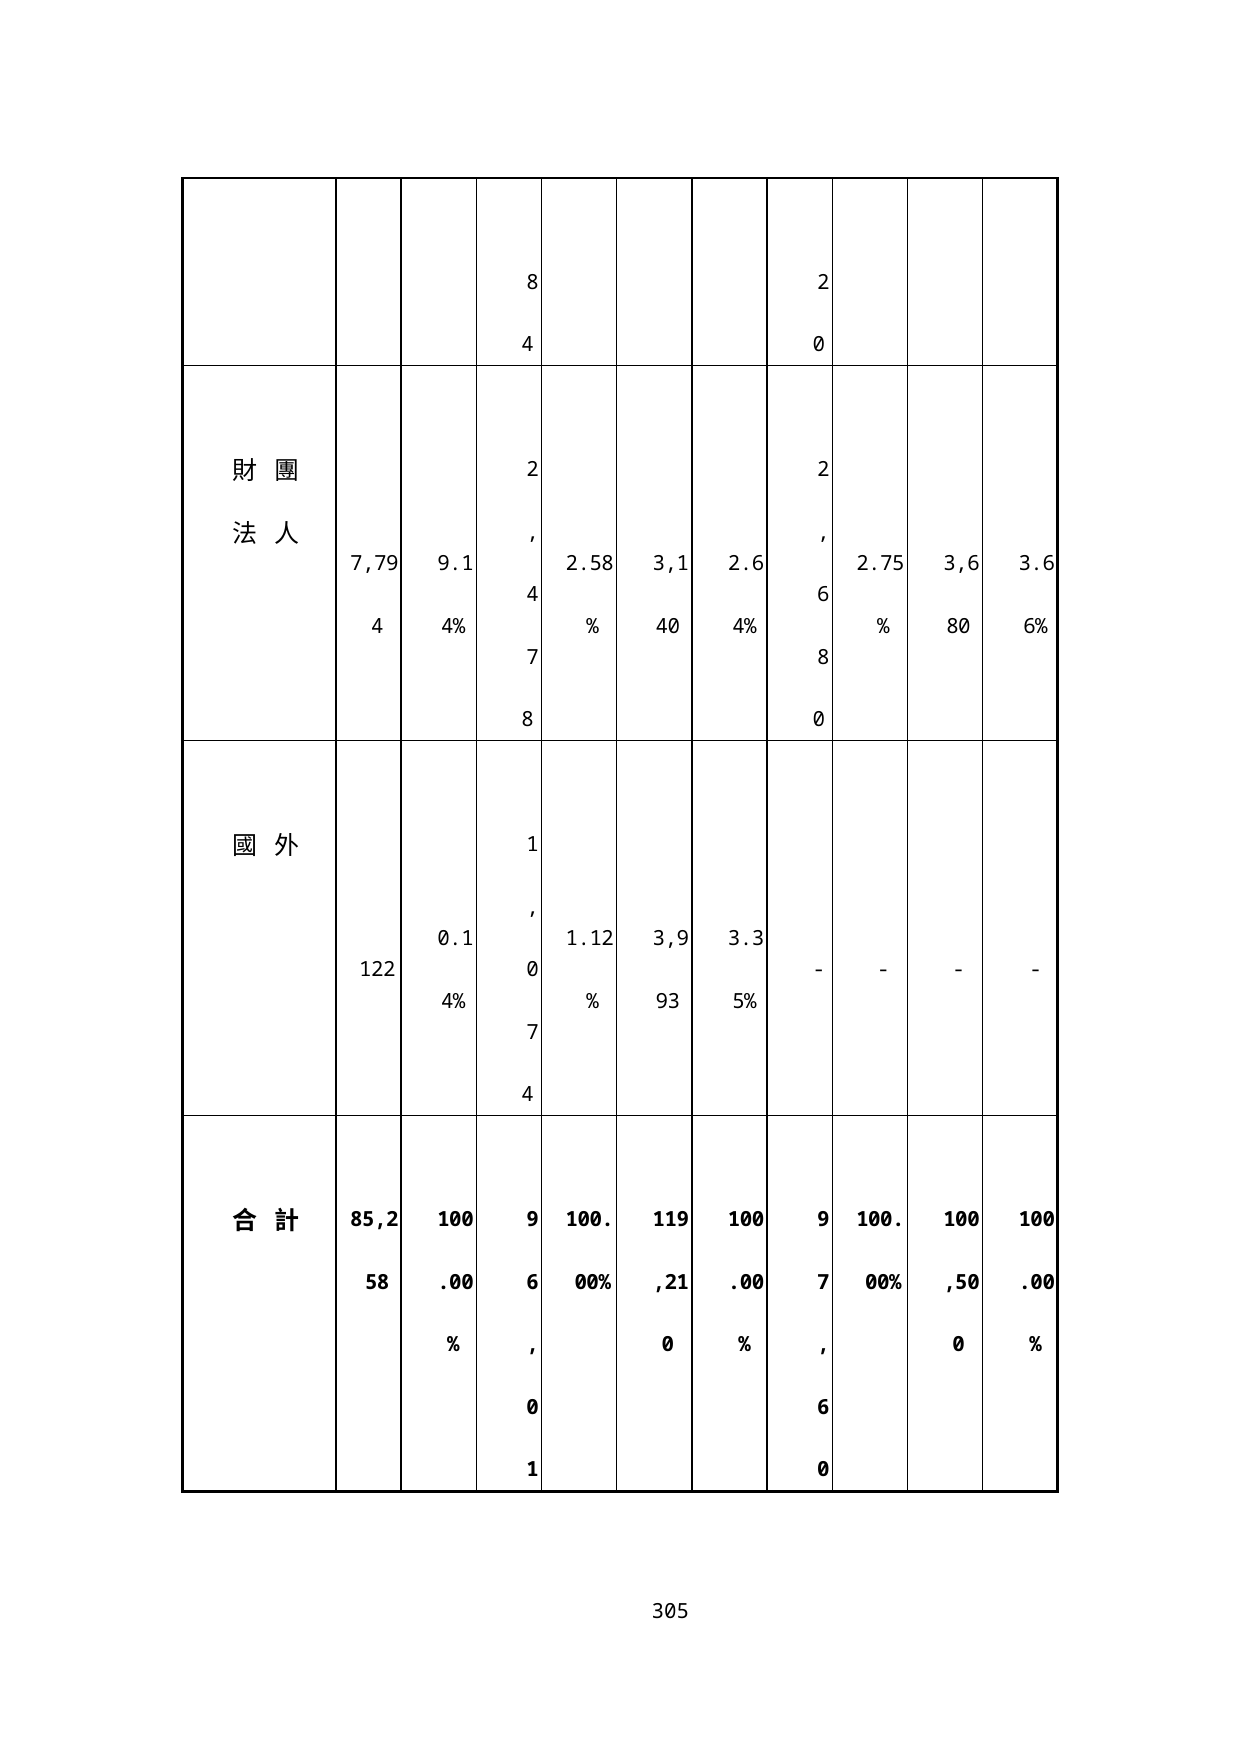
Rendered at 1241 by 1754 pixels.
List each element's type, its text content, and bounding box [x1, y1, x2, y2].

table_cell 100,500 [908, 1116, 982, 1490]
table_cell 財團法人 [184, 366, 335, 740]
table_cell 國外 [184, 741, 335, 1115]
table_cell 7,794 [337, 366, 400, 740]
table_cell - [833, 741, 907, 1115]
table_cell 0.14% [402, 741, 476, 1115]
table_cell - [768, 741, 832, 1115]
table_cell 9.14% [402, 366, 476, 740]
table_cell 3.35% [693, 741, 766, 1115]
table_cell 20 [768, 179, 832, 365]
table_cell 100.00% [833, 1116, 907, 1490]
table_cell [402, 179, 476, 365]
table_cell 2,478 [477, 366, 541, 740]
table_cell 97,60 [768, 1116, 832, 1490]
table_cell 3.66% [983, 366, 1056, 740]
table_cell 122 [337, 741, 400, 1115]
table_cell 85,258 [337, 1116, 400, 1490]
table_cell 1.12% [542, 741, 616, 1115]
table_cell 100.00% [542, 1116, 616, 1490]
table_cell 84 [477, 179, 541, 365]
table_cell 合計 [184, 1116, 335, 1490]
table_cell 1,074 [477, 741, 541, 1115]
table_cell 2.58% [542, 366, 616, 740]
table_cell - [983, 741, 1056, 1115]
table_cell 3,993 [617, 741, 691, 1115]
table_cell 96,01 [477, 1116, 541, 1490]
table_cell 2,680 [768, 366, 832, 740]
table_cell [833, 179, 907, 365]
table_cell [617, 179, 691, 365]
table_cell 100.00% [983, 1116, 1056, 1490]
table_cell 2.75% [833, 366, 907, 740]
table_cell [542, 179, 616, 365]
table_cell 2.64% [693, 366, 766, 740]
table_cell [184, 179, 335, 365]
table_cell 100.00% [693, 1116, 766, 1490]
table_cell 3,680 [908, 366, 982, 740]
table_cell [983, 179, 1056, 365]
table_cell [337, 179, 400, 365]
table_cell 3,140 [617, 366, 691, 740]
table_cell - [908, 741, 982, 1115]
table_cell 100.00% [402, 1116, 476, 1490]
table_cell [908, 179, 982, 365]
table_cell [693, 179, 766, 365]
table_cell 119,210 [617, 1116, 691, 1490]
